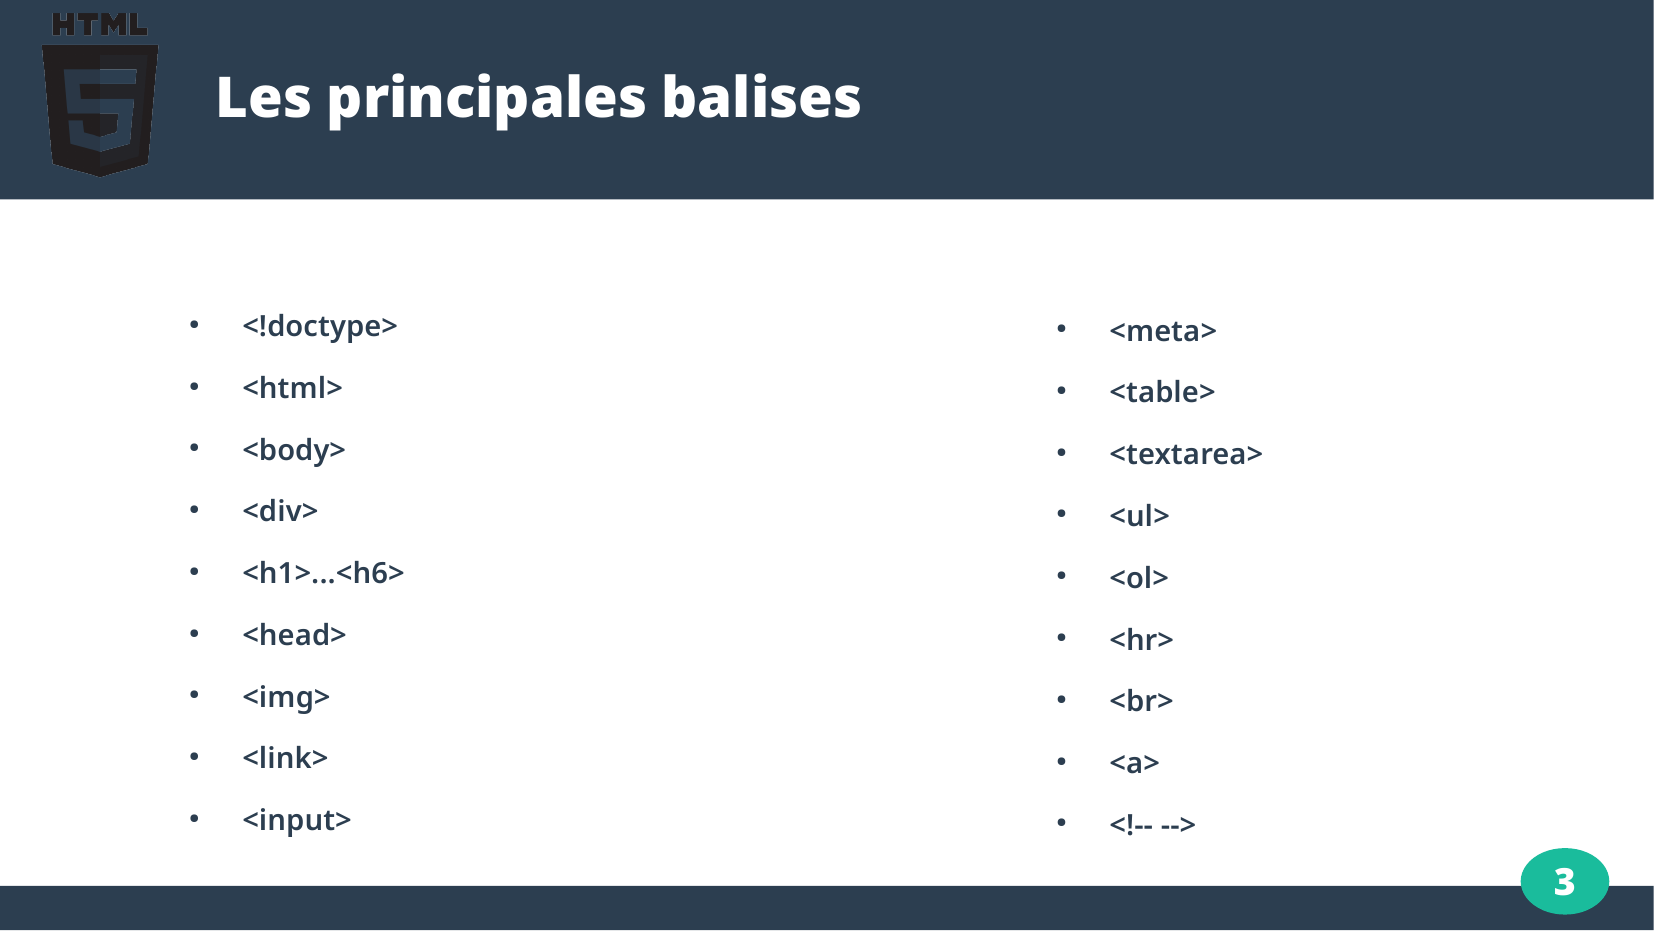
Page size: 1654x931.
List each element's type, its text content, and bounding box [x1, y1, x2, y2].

list <!doctype> <html> <body> <div> <h1>...<h6> <head> <img> <link> <input> [59, 243, 414, 864]
picture [11, 6, 189, 184]
list <meta> <table> <textarea> <ul> <ol> <hr> <br> <a> <!-- --> [909, 248, 1264, 869]
title Les principales balises [200, 37, 1601, 155]
